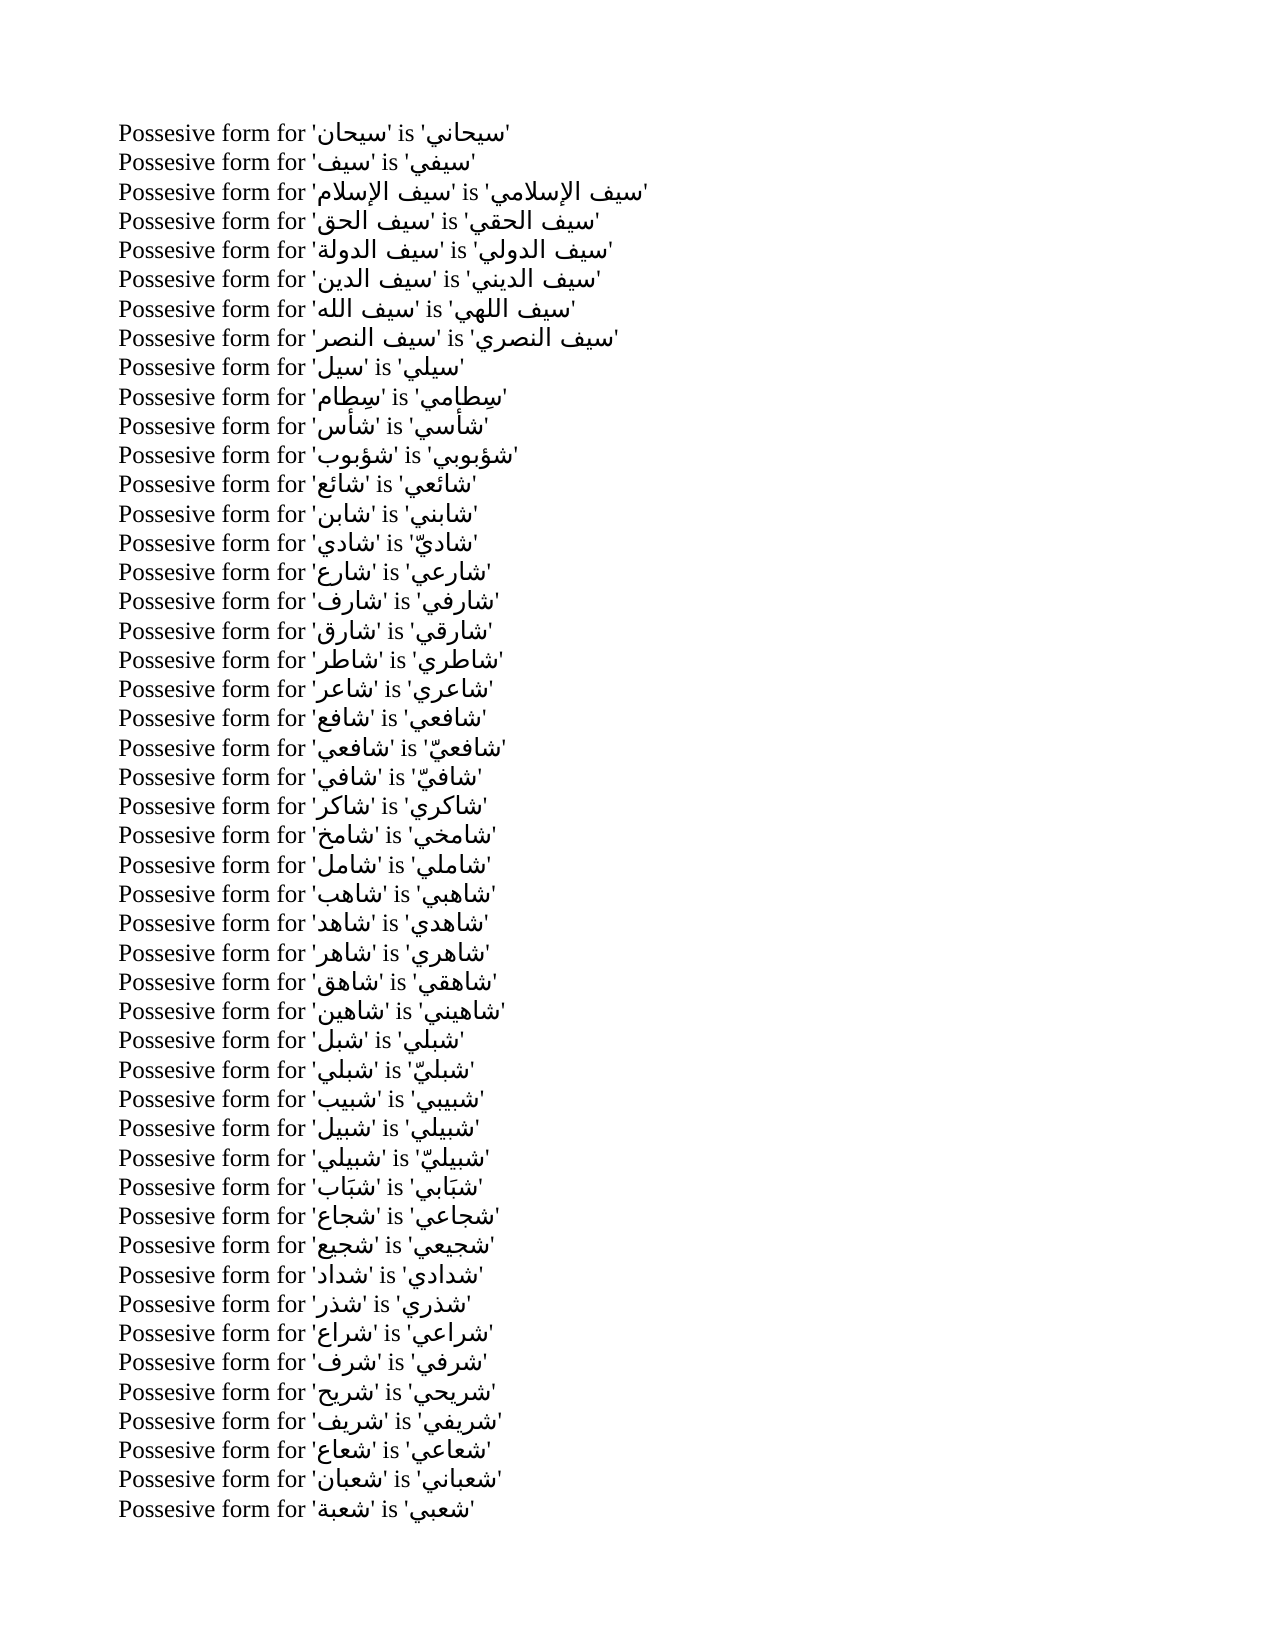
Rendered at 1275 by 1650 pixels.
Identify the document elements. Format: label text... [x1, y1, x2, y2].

text Possesive form for 'شامل' is 'شاملي' [118, 850, 1157, 879]
text Possesive form for 'شافعي' is 'شافعيّ' [118, 733, 1157, 762]
text Possesive form for 'شأس' is 'شأسي' [118, 411, 1157, 440]
text Possesive form for 'سيف الدولة' is 'سيف الدولي' [118, 235, 1157, 264]
text Possesive form for 'شبيل' is 'شبيلي' [118, 1113, 1157, 1143]
text Possesive form for 'شبل' is 'شبلي' [118, 1026, 1157, 1055]
text Possesive form for 'شبيلي' is 'شبيليّ' [118, 1143, 1157, 1172]
text Possesive form for 'شؤبوب' is 'شؤبوبي' [118, 440, 1157, 469]
text Possesive form for 'شاهب' is 'شاهبي' [118, 879, 1157, 908]
text Possesive form for 'شابن' is 'شابني' [118, 499, 1157, 528]
text Possesive form for 'سِطام' is 'سِطامي' [118, 382, 1157, 411]
text Possesive form for 'شجيع' is 'شجيعي' [118, 1230, 1157, 1260]
text Possesive form for 'شبيب' is 'شبيبي' [118, 1084, 1157, 1113]
text Possesive form for 'سيف الله' is 'سيف اللهي' [118, 294, 1157, 323]
text Possesive form for 'شجاع' is 'شجاعي' [118, 1201, 1157, 1230]
text Possesive form for 'سيف الإسلام' is 'سيف الإسلامي' [118, 177, 1157, 206]
text Possesive form for 'شبلي' is 'شبليّ' [118, 1055, 1157, 1084]
text Possesive form for 'شارع' is 'شارعي' [118, 557, 1157, 586]
text Possesive form for 'شعبة' is 'شعبي' [118, 1494, 1157, 1523]
text Possesive form for 'شريح' is 'شريحي' [118, 1377, 1157, 1406]
text Possesive form for 'شعبان' is 'شعباني' [118, 1464, 1157, 1494]
text Possesive form for 'شاهر' is 'شاهري' [118, 938, 1157, 967]
text Possesive form for 'شريف' is 'شريفي' [118, 1406, 1157, 1435]
text Possesive form for 'شاهد' is 'شاهدي' [118, 908, 1157, 938]
text Possesive form for 'شداد' is 'شدادي' [118, 1260, 1157, 1289]
text Possesive form for 'شاعر' is 'شاعري' [118, 674, 1157, 703]
text Possesive form for 'شراع' is 'شراعي' [118, 1318, 1157, 1347]
text Possesive form for 'سيف النصر' is 'سيف النصري' [118, 323, 1157, 352]
text Possesive form for 'سيف الدين' is 'سيف الديني' [118, 264, 1157, 294]
text Possesive form for 'سيحان' is 'سيحاني' [118, 118, 1157, 147]
text Possesive form for 'سيف' is 'سيفي' [118, 147, 1157, 177]
text Possesive form for 'سيل' is 'سيلي' [118, 352, 1157, 382]
text Possesive form for 'شاهق' is 'شاهقي' [118, 967, 1157, 996]
text Possesive form for 'شارق' is 'شارقي' [118, 616, 1157, 645]
text Possesive form for 'شامخ' is 'شامخي' [118, 821, 1157, 850]
text Possesive form for 'شاطر' is 'شاطري' [118, 645, 1157, 674]
text Possesive form for 'شاكر' is 'شاكري' [118, 791, 1157, 821]
text Possesive form for 'شافع' is 'شافعي' [118, 703, 1157, 733]
text Possesive form for 'شذر' is 'شذري' [118, 1289, 1157, 1318]
text Possesive form for 'شاهين' is 'شاهيني' [118, 996, 1157, 1026]
text Possesive form for 'شبَاب' is 'شبَابي' [118, 1172, 1157, 1201]
text Possesive form for 'شارف' is 'شارفي' [118, 586, 1157, 616]
text Possesive form for 'شافي' is 'شافيّ' [118, 762, 1157, 791]
text Possesive form for 'شائع' is 'شائعي' [118, 469, 1157, 499]
text Possesive form for 'شادي' is 'شاديّ' [118, 528, 1157, 557]
text Possesive form for 'شعاع' is 'شعاعي' [118, 1435, 1157, 1464]
text Possesive form for 'شرف' is 'شرفي' [118, 1347, 1157, 1377]
text Possesive form for 'سيف الحق' is 'سيف الحقي' [118, 206, 1157, 235]
